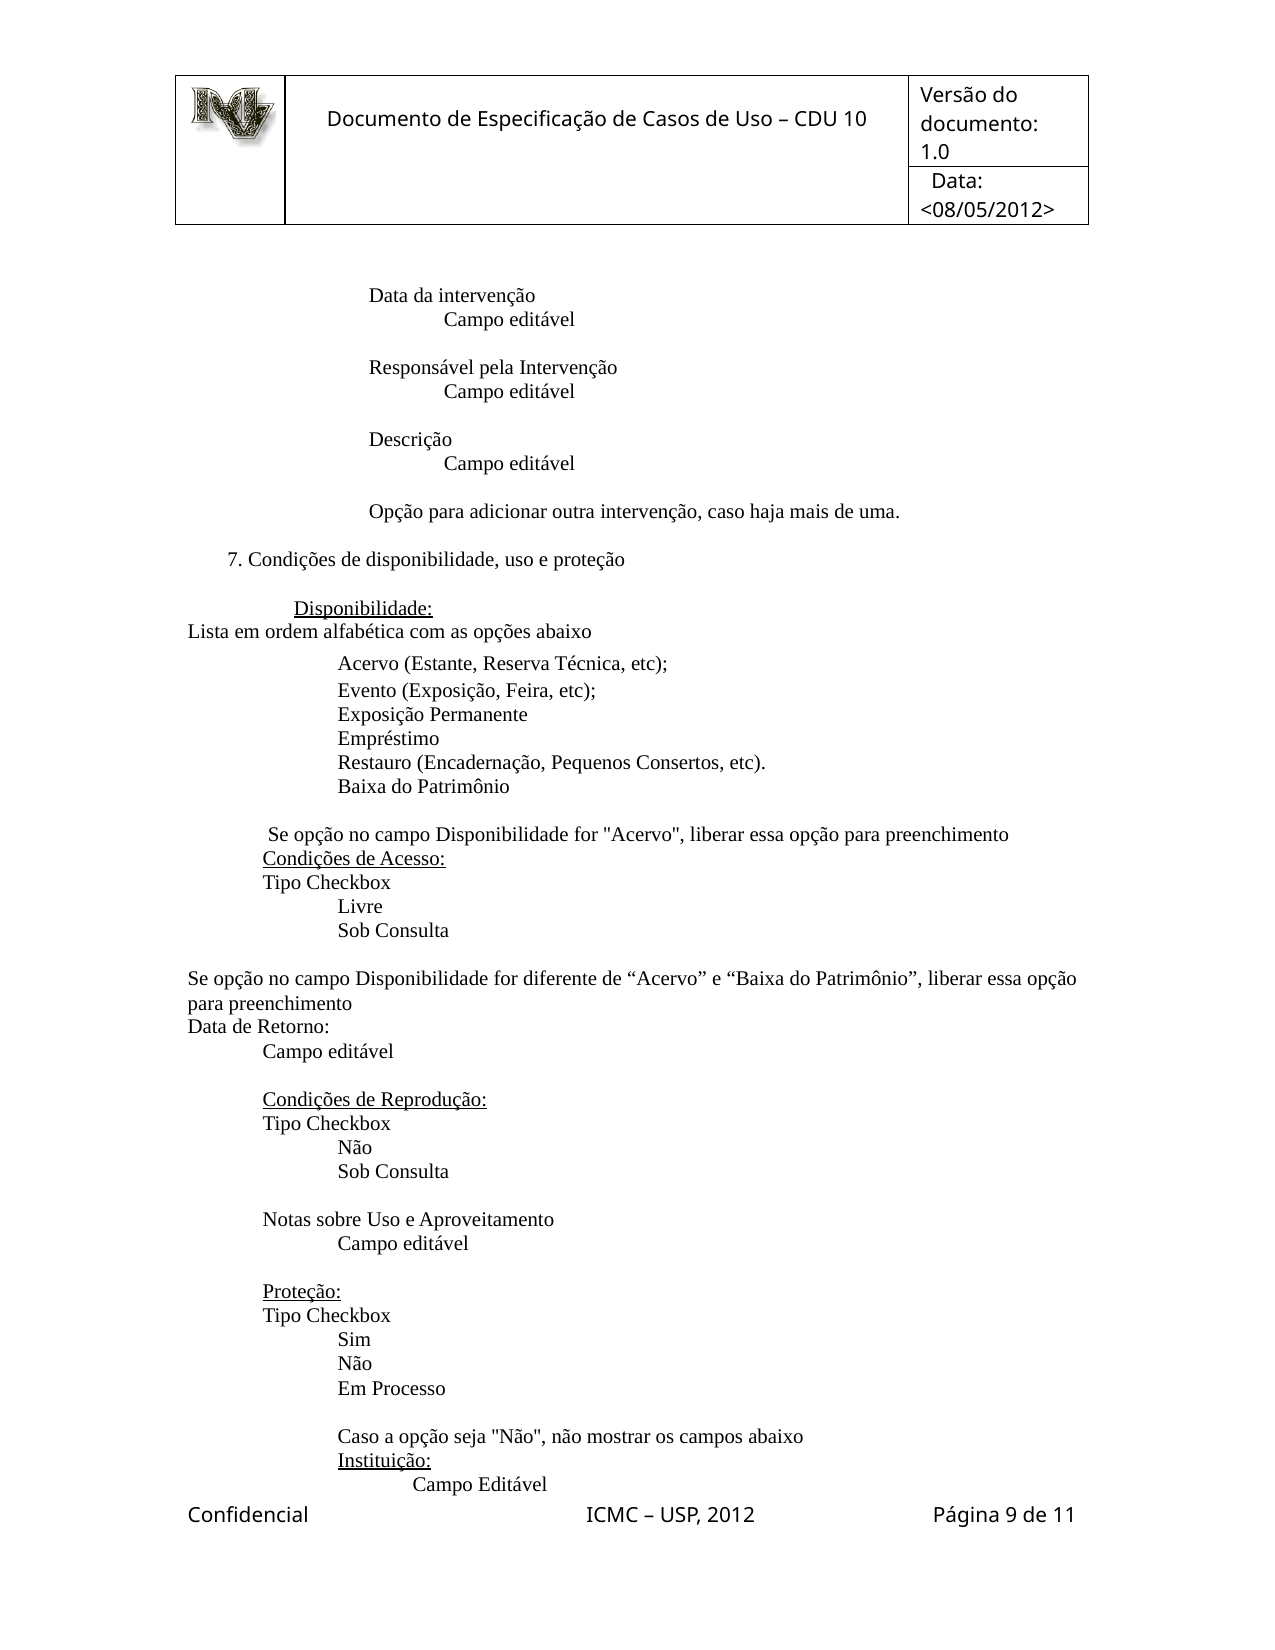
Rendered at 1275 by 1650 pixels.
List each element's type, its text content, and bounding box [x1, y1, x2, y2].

text Campo editável [187, 1231, 1087, 1255]
text Se opção no campo Disponibilidade for ''Acervo'', liberar essa opção para preenchimento [187, 822, 1087, 846]
text Não [187, 1351, 1087, 1375]
text Campo editável [294, 307, 1087, 331]
text Lista em ordem alfabética com as opções abaixo [187, 619, 1087, 643]
text Responsável pela Intervenção [294, 355, 1087, 379]
text Data da intervenção [294, 283, 1087, 307]
text Restauro (Encadernação, Pequenos Consertos, etc). [187, 750, 1087, 774]
text Acervo (Estante, Reserva Técnica, etc); [187, 643, 1087, 678]
text Sim [187, 1327, 1087, 1351]
text Campo editável [294, 451, 1087, 475]
text Sob Consulta [187, 1159, 1087, 1183]
text Opção para adicionar outra intervenção, caso haja mais de uma. [294, 499, 1087, 523]
text Tipo Checkbox [187, 1303, 1087, 1327]
text Descrição [294, 427, 1087, 451]
text Livre [187, 894, 1087, 918]
text Caso a opção seja ''Não'', não mostrar os campos abaixo [187, 1423, 1087, 1448]
text Evento (Exposição, Feira, etc); [187, 678, 1087, 702]
text Não [187, 1135, 1087, 1159]
text Data de Retorno: [187, 1014, 1087, 1038]
text Condições de Reprodução: [187, 1087, 1087, 1111]
text Empréstimo [187, 726, 1087, 750]
text Proteção: [187, 1279, 1087, 1303]
text Campo editável [187, 1038, 1087, 1063]
text Instituição: [187, 1448, 1087, 1472]
text Em Processo [187, 1375, 1087, 1399]
text Disponibilidade: [294, 595, 1087, 619]
text Notas sobre Uso e Aproveitamento [187, 1207, 1087, 1231]
text Tipo Checkbox [187, 1111, 1087, 1135]
text 7. Condições de disponibilidade, uso e proteção [227, 547, 1087, 571]
text Se opção no campo Disponibilidade for diferente de “Acervo” e “Baixa do Patrimônio”, liberar essa opção para preenchimento [187, 966, 1087, 1014]
text Condições de Acesso: [187, 846, 1087, 870]
text Baixa do Patrimônio [187, 774, 1087, 798]
text Sob Consulta [187, 918, 1087, 942]
text Campo editável [294, 379, 1087, 403]
text Campo Editável [187, 1472, 1087, 1496]
text Exposição Permanente [187, 702, 1087, 726]
text Tipo Checkbox [187, 870, 1087, 894]
